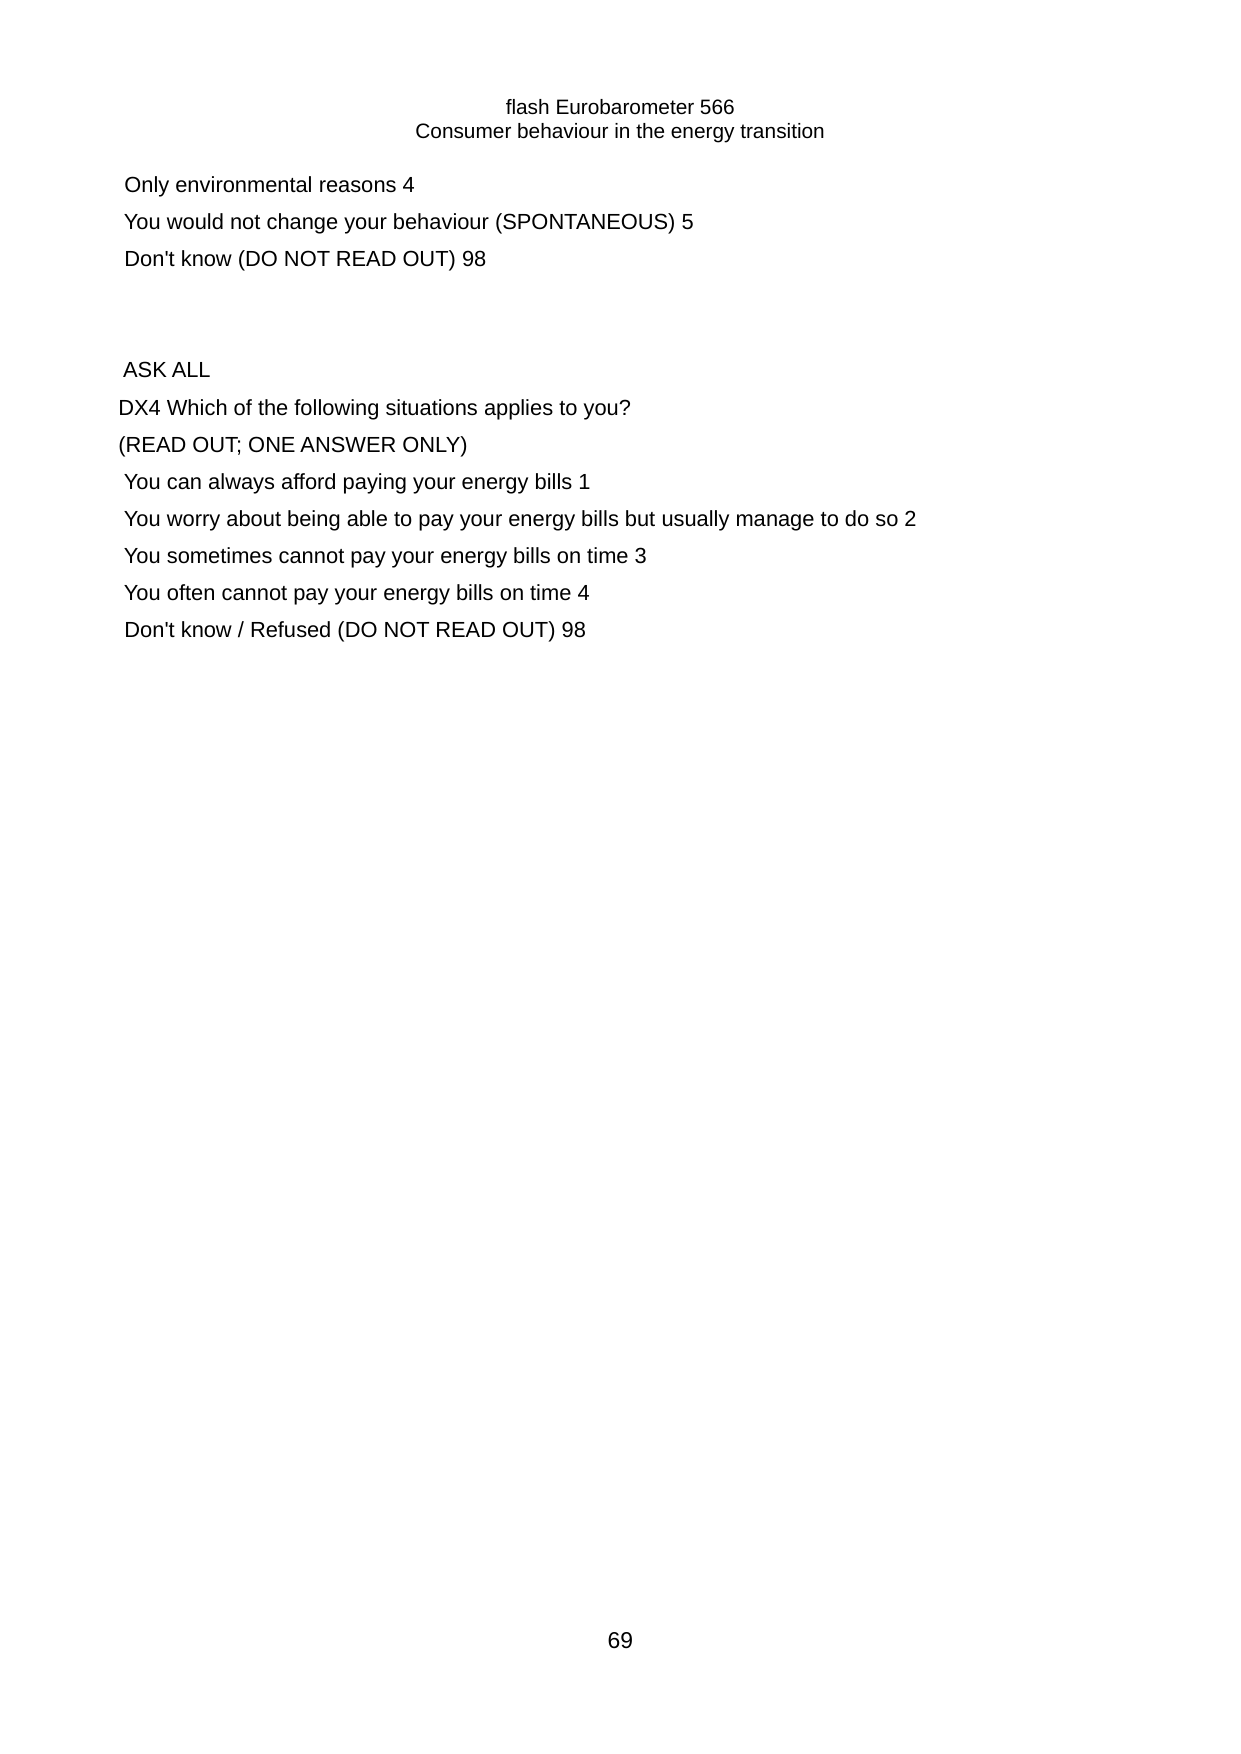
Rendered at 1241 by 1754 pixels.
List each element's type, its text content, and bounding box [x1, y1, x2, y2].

text Only environmental reasons 4 [118, 172, 1122, 197]
text You often cannot pay your energy bills on time 4 [118, 580, 1122, 605]
text ASK ALL [118, 357, 1122, 382]
text Don't know / Refused (DO NOT READ OUT) 98 [118, 617, 1122, 642]
text (READ OUT; ONE ANSWER ONLY) [118, 431, 1122, 457]
text You can always afford paying your energy bills 1 [118, 468, 1122, 494]
text You would not change your behaviour (SPONTANEOUS) 5 [118, 209, 1122, 234]
text You sometimes cannot pay your energy bills on time 3 [118, 543, 1122, 568]
text DX4 Which of the following situations applies to you? [118, 394, 1122, 419]
text You worry about being able to pay your energy bills but usually manage to do so 2 [118, 506, 1122, 531]
text Don't know (DO NOT READ OUT) 98 [118, 246, 1122, 271]
